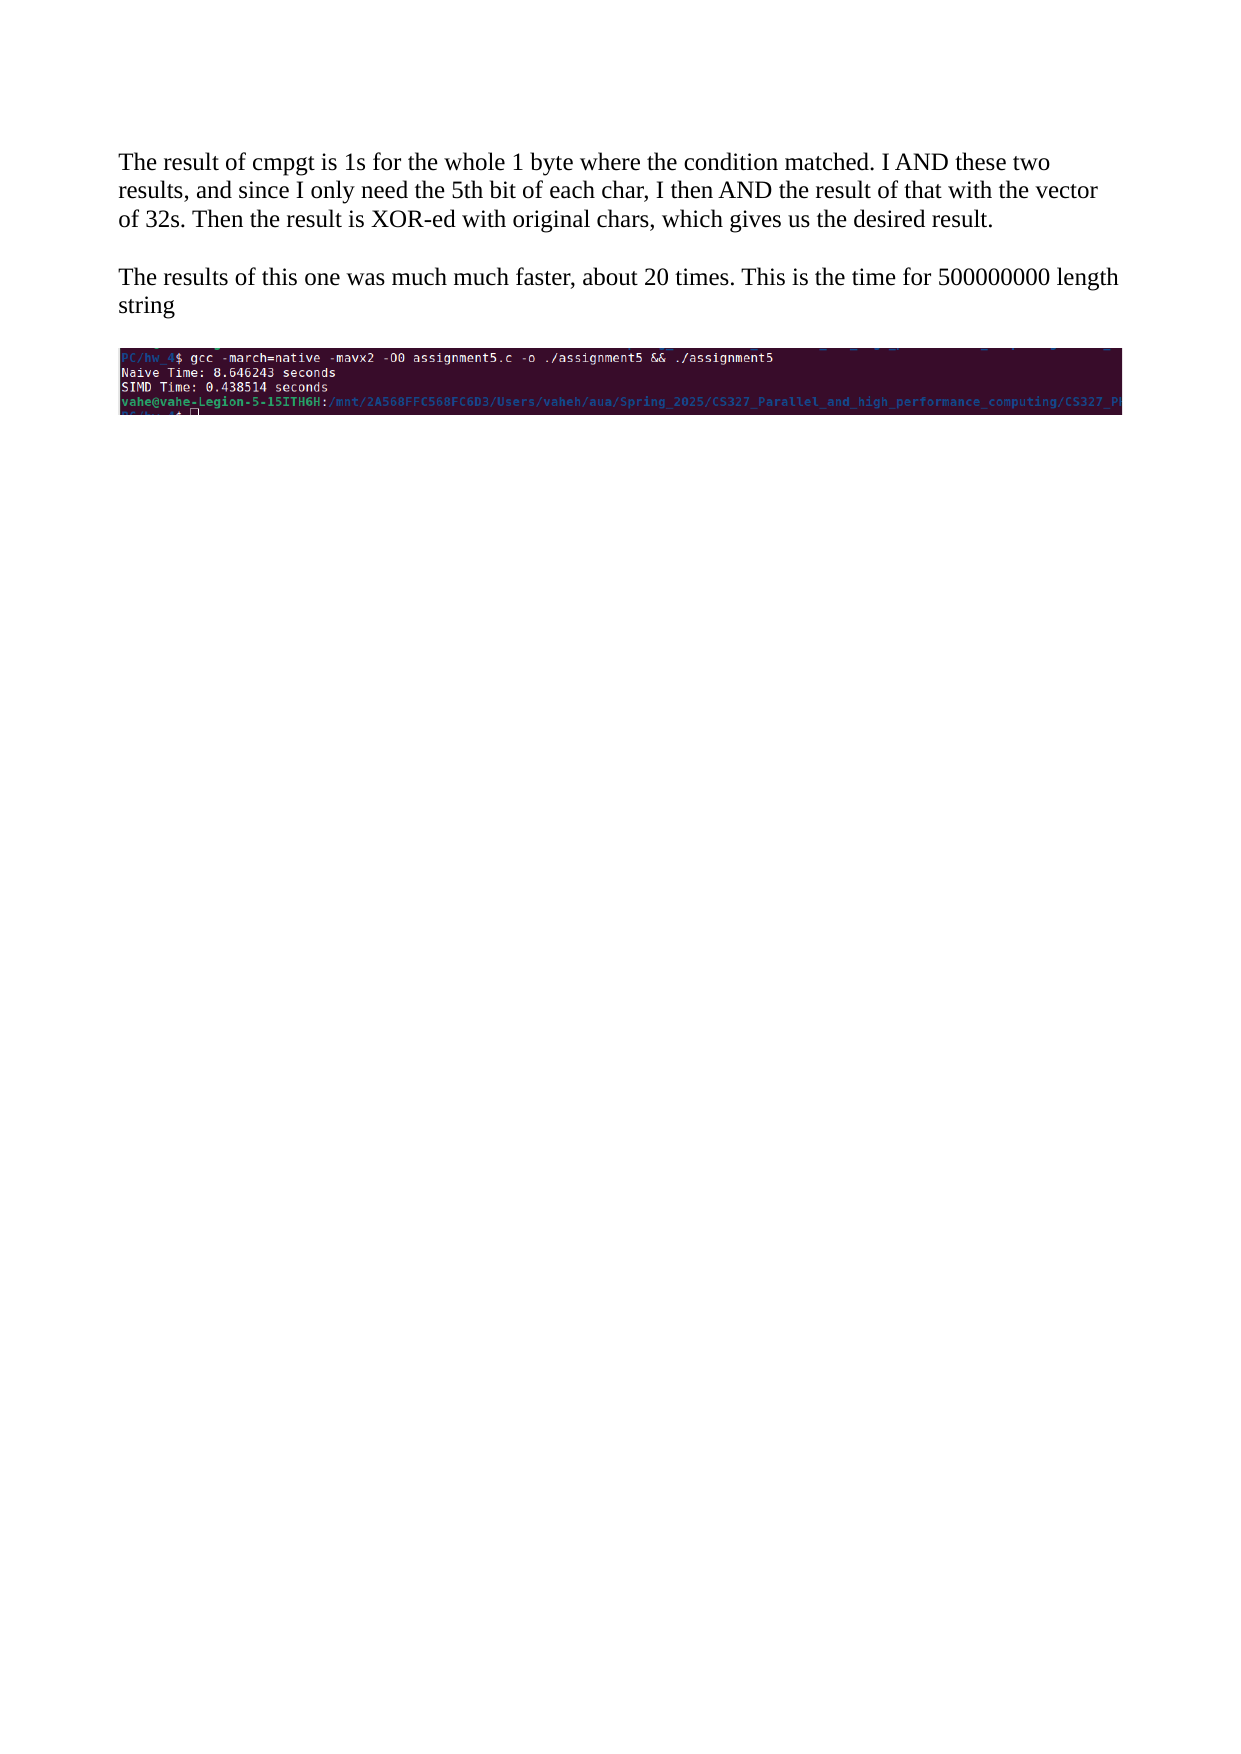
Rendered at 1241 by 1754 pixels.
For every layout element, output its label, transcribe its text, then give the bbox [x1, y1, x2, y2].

picture [118, 348, 1123, 415]
text The results of this one was much much faster, about 20 times. This is the time for 500000000 length string [118, 262, 1122, 319]
text The result of cmpgt is 1s for the whole 1 byte where the condition matched. I AND these two results, and since I only need the 5th bit of each char, I then AND the result of that with the vector of 32s. Then the result is XOR-ed with original chars, which gives us the desired result. [118, 147, 1122, 233]
